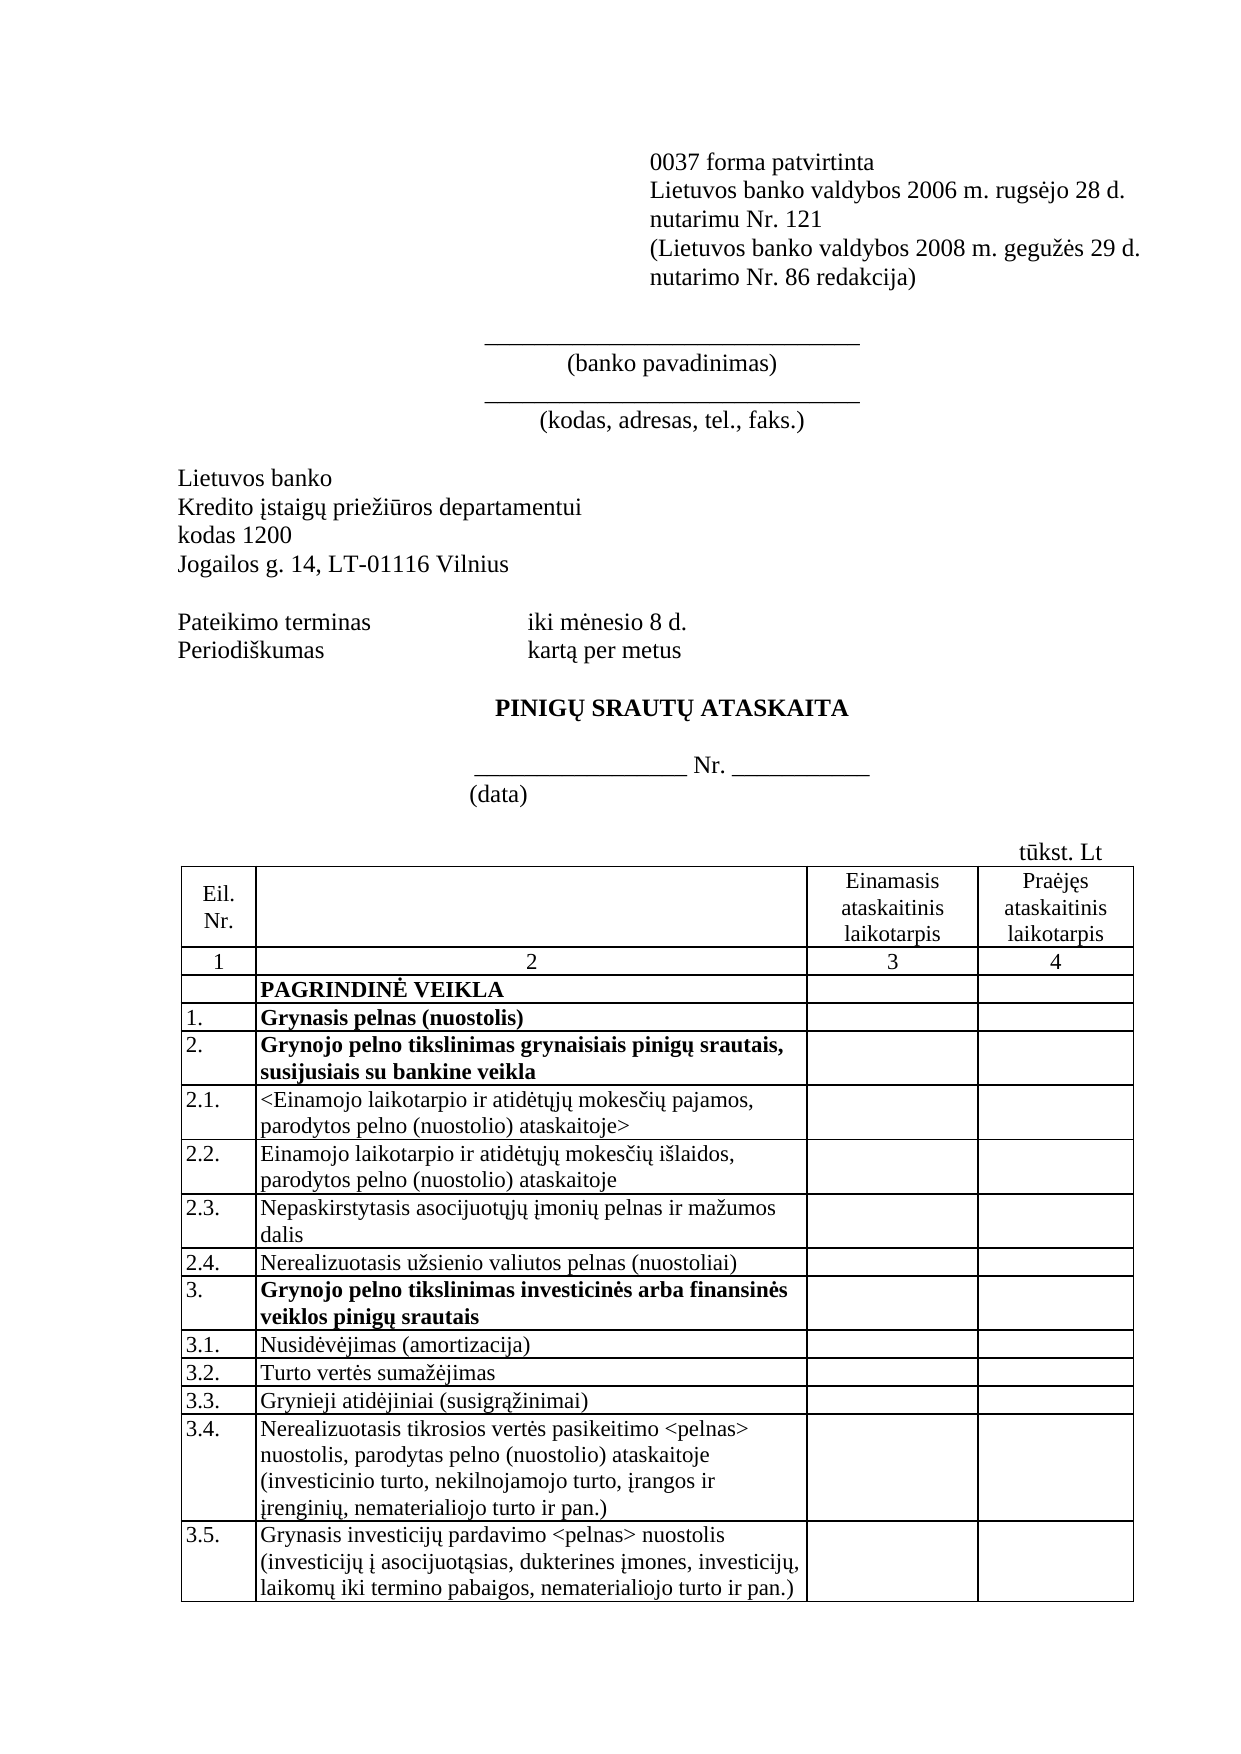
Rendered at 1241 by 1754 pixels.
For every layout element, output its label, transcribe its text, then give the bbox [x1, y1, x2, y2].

text Jogailos g. 14, LT-01116 Vilnius [177, 549, 1167, 578]
table_cell [182, 976, 255, 1002]
table_cell [808, 1140, 977, 1193]
table_cell 3 [808, 948, 977, 974]
table_cell [808, 1086, 977, 1138]
text ______________________________ [177, 377, 1167, 406]
table_header Eil. Nr. [182, 867, 255, 946]
text tūkst. Lt [177, 837, 1167, 866]
table_cell PAGRINDINĖ VEIKLA [257, 976, 806, 1002]
table_cell 3.4. [182, 1415, 255, 1520]
table_cell Turto vertės sumažėjimas [257, 1359, 806, 1385]
table_cell [808, 1387, 977, 1413]
text (Lietuvos banko valdybos 2008 m. gegužės 29 d. [649, 233, 1167, 262]
table_cell 3. [182, 1277, 255, 1329]
table_cell 2.3. [182, 1195, 255, 1247]
table_cell 3.1. [182, 1331, 255, 1357]
table_cell Einamojo laikotarpio ir atidėtųjų mokesčių išlaidos, parodytos pelno (nuostolio) ataskaitoje [257, 1140, 806, 1193]
table_cell Nerealizuotasis tikrosios vertės pasikeitimo <pelnas> nuostolis, parodytas pelno (nuostolio) ataskaitoje (investicinio turto, nekilnojamojo turto, įrangos ir įrenginių, nematerialiojo turto ir pan.) [257, 1415, 806, 1520]
table_cell Nerealizuotasis užsienio valiutos pelnas (nuostoliai) [257, 1249, 806, 1275]
text kodas 1200 [177, 521, 1167, 549]
table_cell Grynieji atidėjiniai (susigrąžinimai) [257, 1387, 806, 1413]
table_cell [979, 1195, 1133, 1247]
table_cell 3.3. [182, 1387, 255, 1413]
text Pateikimo terminas iki mėnesio 8 d. [177, 607, 1167, 636]
table_cell [979, 1331, 1133, 1357]
text Lietuvos banko [177, 463, 1167, 492]
table_cell 2 [257, 948, 806, 974]
text 0037 forma patvirtinta [649, 147, 1167, 176]
table_cell 2.4. [182, 1249, 255, 1275]
text nutarimu Nr. 121 [649, 204, 1167, 233]
table_header Praėjęs ataskaitinis laikotarpis [979, 867, 1133, 946]
table_cell [808, 1331, 977, 1357]
table_cell [808, 1359, 977, 1385]
table_cell [808, 1415, 977, 1520]
table_cell [979, 976, 1133, 1002]
table_cell Grynojo pelno tikslinimas investicinės arba finansinės veiklos pinigų srautais [257, 1277, 806, 1329]
table_cell [808, 1004, 977, 1030]
table_cell 1 [182, 948, 255, 974]
table_cell [808, 1195, 977, 1247]
table_cell [979, 1359, 1133, 1385]
table_cell [979, 1140, 1133, 1193]
table_cell [979, 1522, 1133, 1601]
table_cell [979, 1277, 1133, 1329]
table_header Einamasis ataskaitinis laikotarpis [808, 867, 977, 946]
table_cell Grynasis pelnas (nuostolis) [257, 1004, 806, 1030]
table_cell [979, 1249, 1133, 1275]
table_cell 2.2. [182, 1140, 255, 1193]
table_cell Nepaskirstytasis asocijuotųjų įmonių pelnas ir mažumos dalis [257, 1195, 806, 1247]
table_cell 1. [182, 1004, 255, 1030]
table_cell [979, 1032, 1133, 1084]
table_cell 2. [182, 1032, 255, 1084]
table_cell [808, 976, 977, 1002]
text Lietuvos banko valdybos 2006 m. rugsėjo 28 d. [649, 176, 1167, 204]
table_cell Grynasis investicijų pardavimo <pelnas> nuostolis (investicijų į asocijuotąsias, dukterines įmones, investicijų, laikomų iki termino pabaigos, nematerialiojo turto ir pan.) [257, 1522, 806, 1601]
table_cell [808, 1522, 977, 1601]
text _________________ Nr. ___________ [177, 751, 1167, 779]
table_cell [979, 1004, 1133, 1030]
text PINIGŲ SRAUTŲ ATASKAITA [177, 693, 1167, 722]
text ______________________________ [177, 319, 1167, 348]
table_cell 3.2. [182, 1359, 255, 1385]
table_cell [808, 1277, 977, 1329]
text (banko pavadinimas) [177, 348, 1167, 377]
table_cell [979, 1415, 1133, 1520]
text Kredito įstaigų priežiūros departamentui [177, 492, 1167, 521]
table_cell [979, 1086, 1133, 1138]
table_cell [979, 1387, 1133, 1413]
text (kodas, adresas, tel., faks.) [177, 406, 1167, 434]
table_header [257, 867, 806, 946]
text (data) [177, 779, 1167, 808]
table_cell 2.1. [182, 1086, 255, 1138]
table_cell [808, 1032, 977, 1084]
table_cell 3.5. [182, 1522, 255, 1601]
table_cell Grynojo pelno tikslinimas grynaisiais pinigų srautais, susijusiais su bankine veikla [257, 1032, 806, 1084]
table_cell 4 [979, 948, 1133, 974]
table_cell <Einamojo laikotarpio ir atidėtųjų mokesčių pajamos, parodytos pelno (nuostolio) ataskaitoje> [257, 1086, 806, 1138]
table_cell Nusidėvėjimas (amortizacija) [257, 1331, 806, 1357]
text Periodiškumas kartą per metus [177, 636, 1167, 664]
table_cell [808, 1249, 977, 1275]
text nutarimo Nr. 86 redakcija) [649, 262, 1167, 291]
